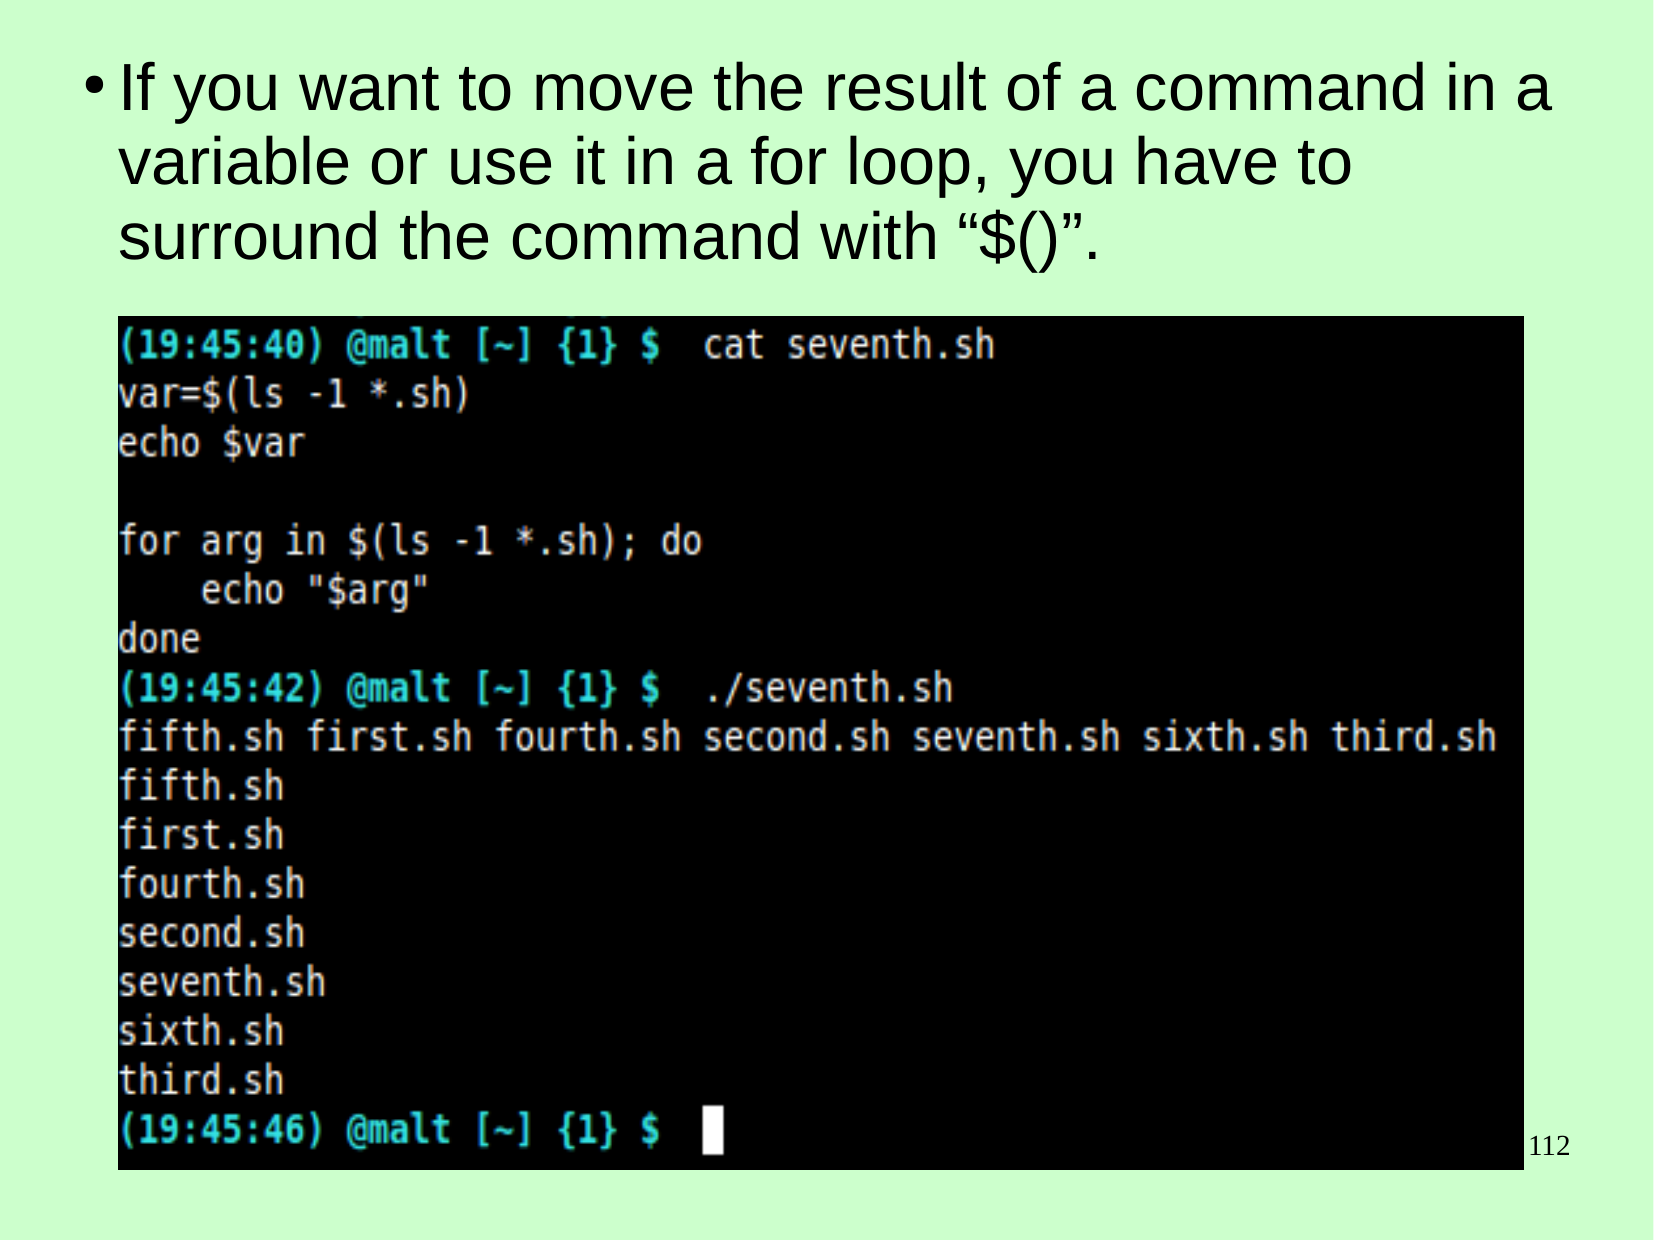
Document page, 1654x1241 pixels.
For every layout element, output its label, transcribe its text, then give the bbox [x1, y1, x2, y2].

picture [118, 316, 1524, 1170]
subtitle If you want to move the result of a command in a variable or use it in a for loop, you have to surround the command with “$()”. [82, 49, 1571, 1010]
